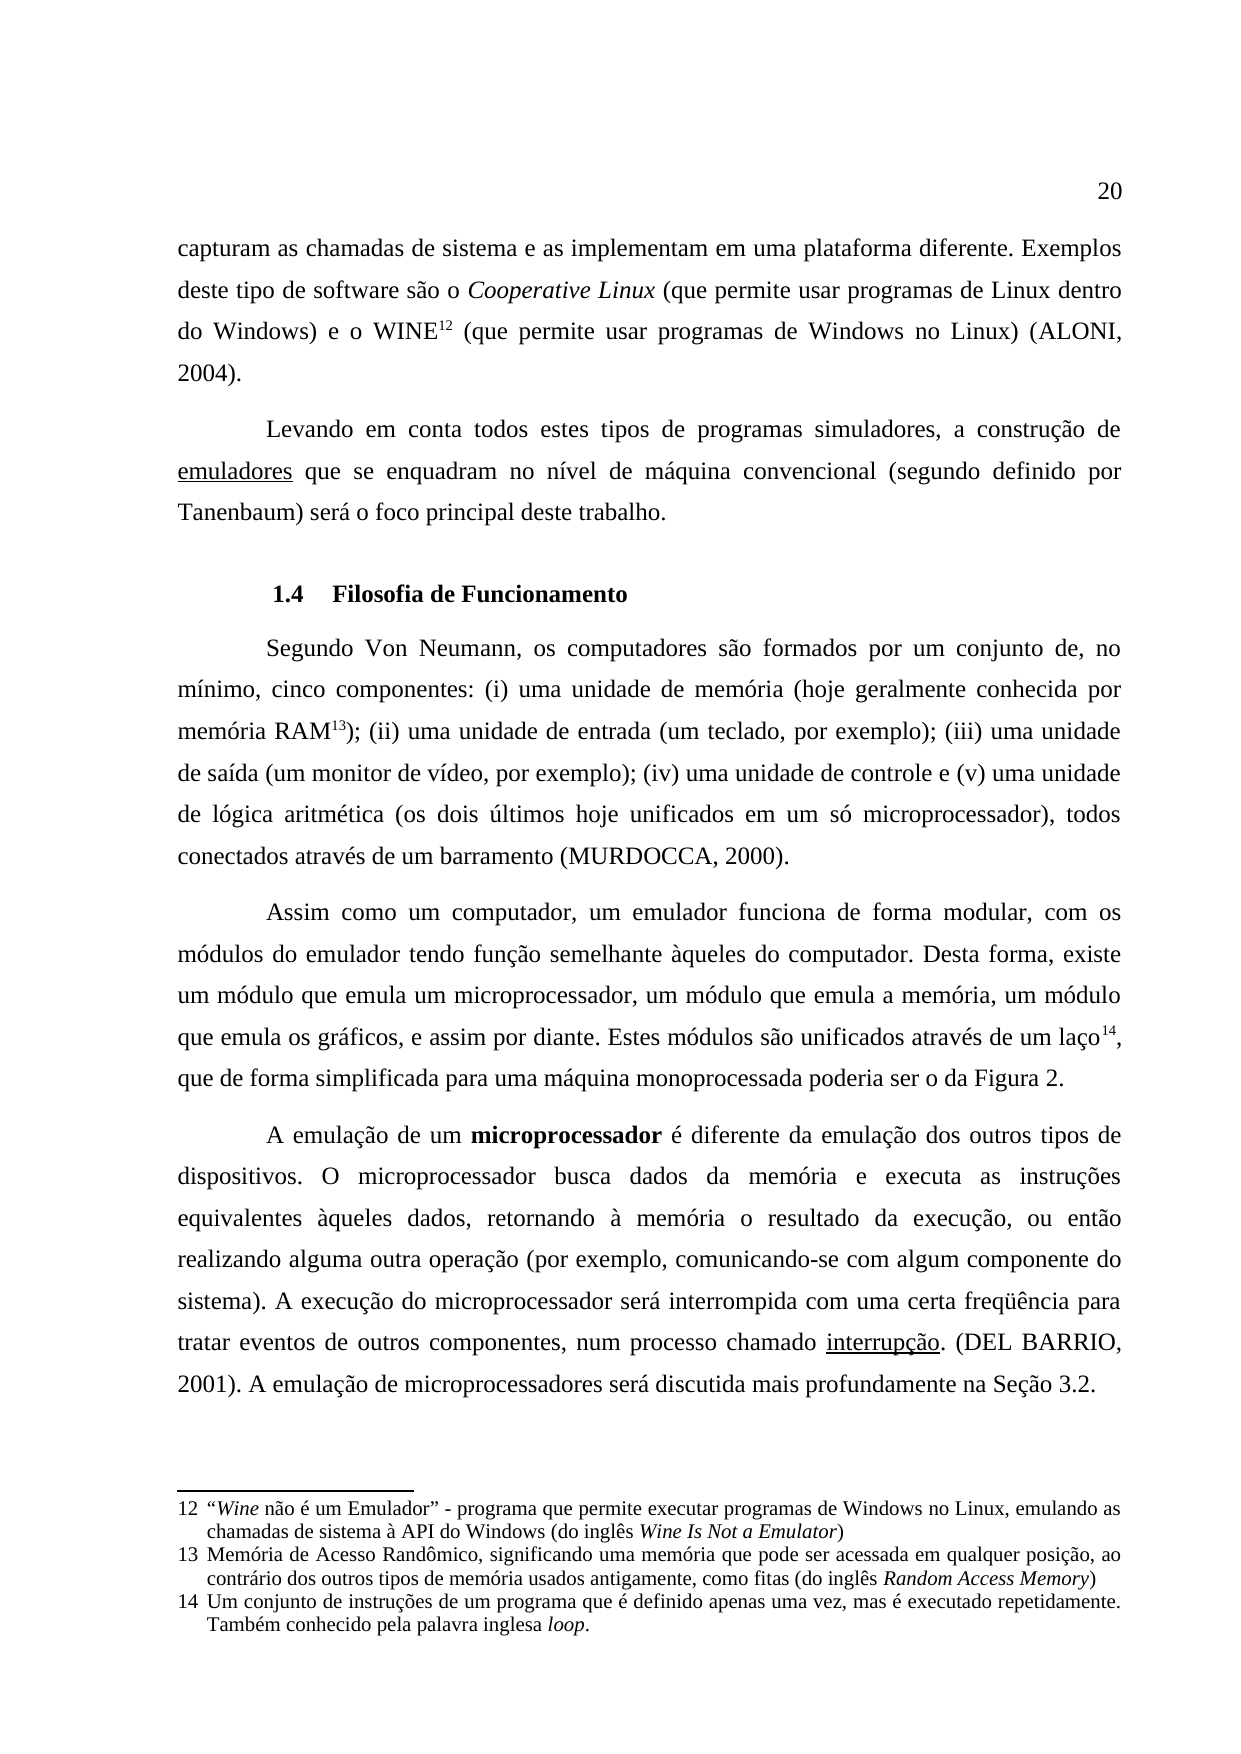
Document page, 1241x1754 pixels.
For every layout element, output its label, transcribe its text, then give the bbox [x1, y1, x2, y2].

text Levando em conta todos estes tipos de programas simuladores, a construção de emuladores que se enquadram no nível de máquina convencional (segundo definido por Tanenbaum) será o foco principal deste trabalho. [177, 415, 1122, 526]
text Memória de Acesso Randômico, significando uma memória que pode ser acessada em qualquer posição, ao contrário dos outros tipos de memória usados antigamente, como fitas (do inglês Random Access Memory) [177, 1543, 1122, 1589]
subtitle Filosofia de Funcionamento [177, 580, 1122, 608]
text “Wine não é um Emulador” - programa que permite executar programas de Windows no Linux, emulando as chamadas de sistema à API do Windows (do inglês Wine Is Not a Emulator) [177, 1497, 1122, 1543]
text A emulação de um microprocessador é diferente da emulação dos outros tipos de dispositivos. O microprocessador busca dados da memória e executa as instruções equivalentes àqueles dados, retornando à memória o resultado da execução, ou então realizando alguma outra operação (por exemplo, comunicando-se com algum componente do sistema). A execução do microprocessador será interrompida com uma certa freqüência para tratar eventos de outros componentes, num processo chamado interrupção. (DEL BARRIO, 2001). A emulação de microprocessadores será discutida mais profundamente na Seção 3.2. [177, 1121, 1122, 1398]
text Assim como um computador, um emulador funciona de forma modular, com os módulos do emulador tendo função semelhante àqueles do computador. Desta forma, existe um módulo que emula um microprocessador, um módulo que emula a memória, um módulo que emula os gráficos, e assim por diante. Estes módulos são unificados através de um laço, que de forma simplificada para uma máquina monoprocessada poderia ser o da Figura 2. [177, 898, 1122, 1092]
text capturam as chamadas de sistema e as implementam em uma plataforma diferente. Exemplos deste tipo de software são o Cooperative Linux (que permite usar programas de Linux dentro do Windows) e o WINE (que permite usar programas de Windows no Linux) (ALONI, 2004). [177, 234, 1122, 387]
text Segundo Von Neumann, os computadores são formados por um conjunto de, no mínimo, cinco componentes: (i) uma unidade de memória (hoje geralmente conhecida por memória RAM); (ii) uma unidade de entrada (um teclado, por exemplo); (iii) uma unidade de saída (um monitor de vídeo, por exemplo); (iv) uma unidade de controle e (v) uma unidade de lógica aritmética (os dois últimos hoje unificados em um só microprocessador), todos conectados através de um barramento (MURDOCCA, 2000). [177, 634, 1122, 869]
text Um conjunto de instruções de um programa que é definido apenas uma vez, mas é executado repetidamente. Também conhecido pela palavra inglesa loop. [177, 1589, 1122, 1636]
